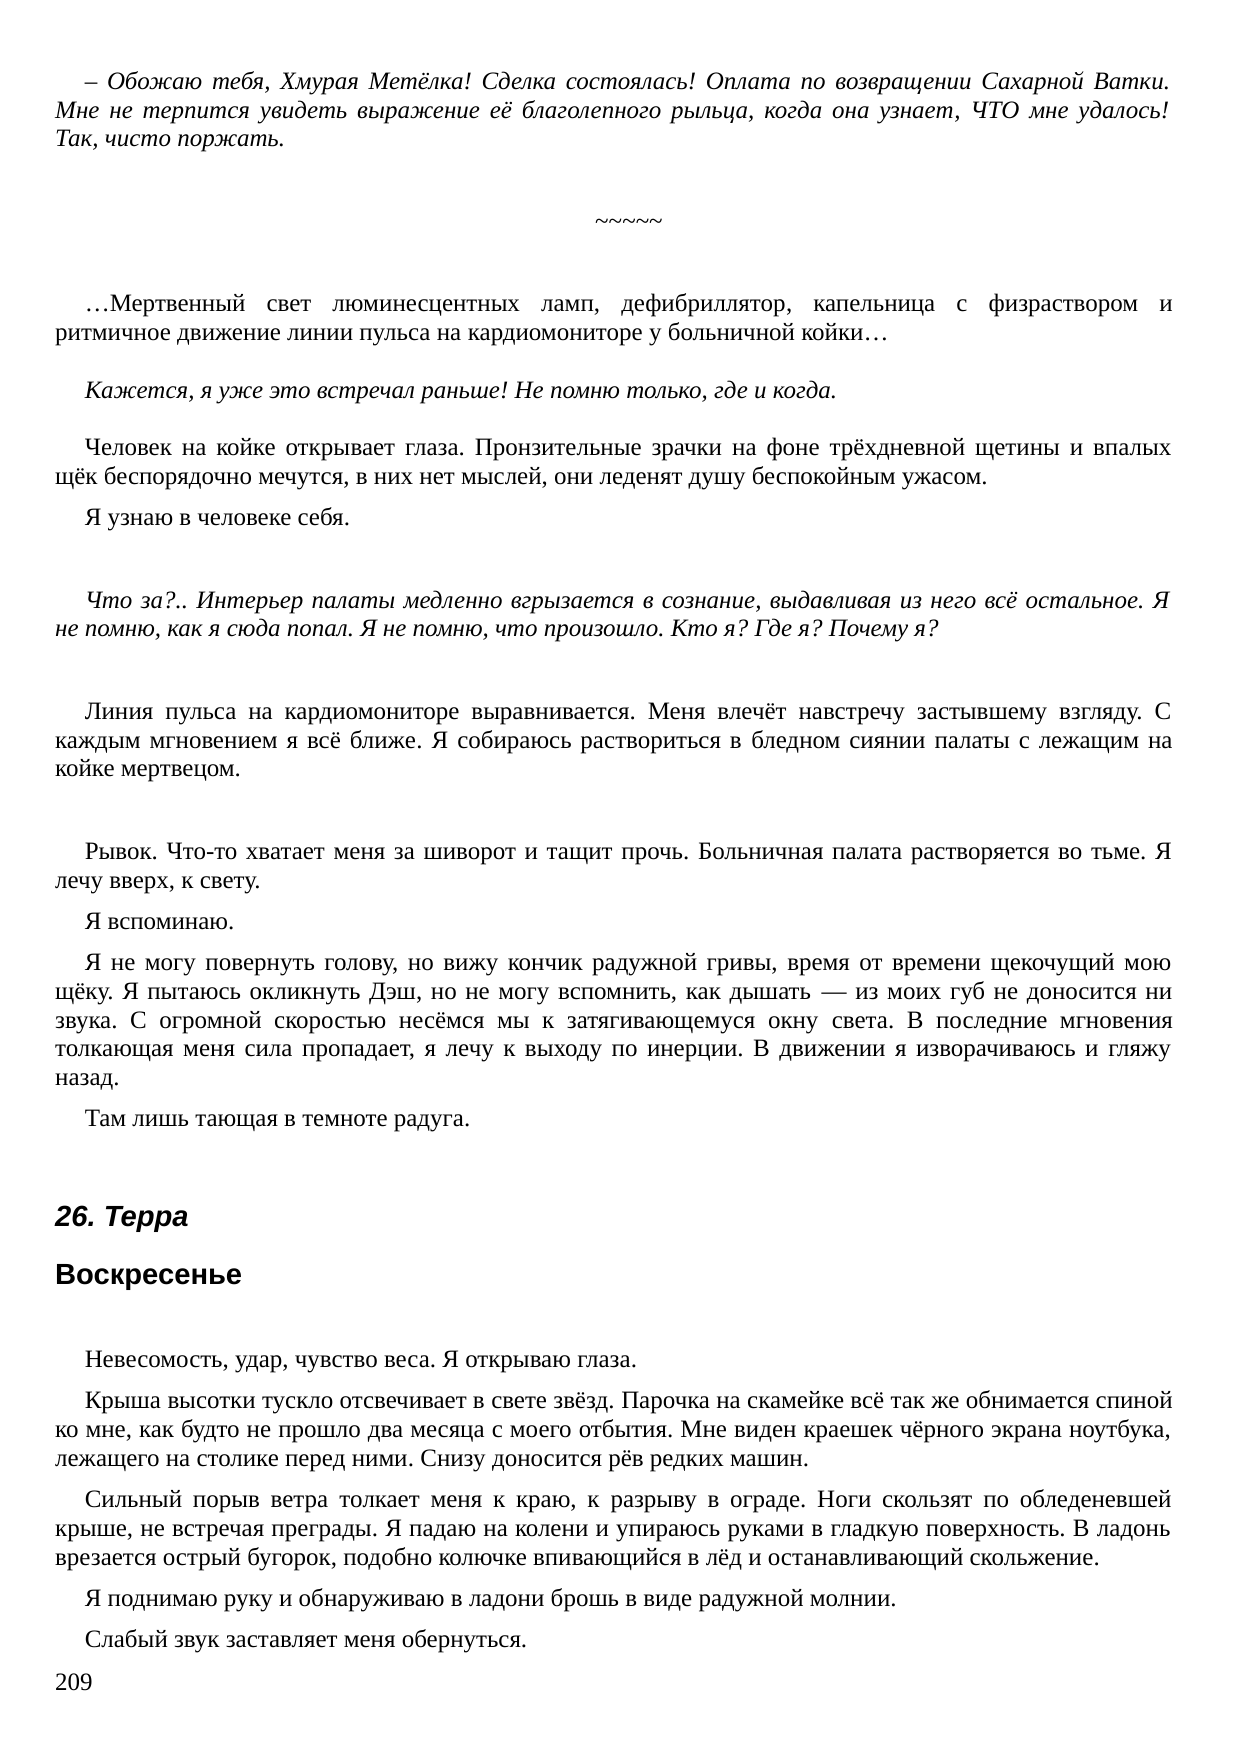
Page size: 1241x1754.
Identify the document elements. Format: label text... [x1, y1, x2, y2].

text Кажется, я уже это встречал раньше! Не помню только, где и когда. [55, 375, 1173, 403]
text Сильный порыв ветра толкает меня к краю, к разрыву в ограде. Ноги скользят по обледеневшей крыше, не встречая преграды. Я падаю на колени и упираюсь руками в гладкую поверхность. В ладонь врезается острый бугорок, подобно колючке впивающийся в лёд и останавливающий скольжение. [55, 1484, 1173, 1571]
text ~~~~~ [55, 206, 1173, 235]
subtitle 26. Терра [55, 1198, 1173, 1232]
subtitle Воскресенье [55, 1257, 1173, 1291]
text Человек на койке открывает глаза. Пронзительные зрачки на фоне трёхдневной щетины и впалых щёк беспорядочно мечутся, в них нет мыслей, они леденят душу беспокойным ужасом. [55, 432, 1173, 490]
text Невесомость, удар, чувство веса. Я открываю глаза. [55, 1344, 1173, 1373]
text …Мертвенный свет люминесцентных ламп, дефибриллятор, капельница с физраствором и ритмичное движение линии пульса на кардиомониторе у больничной койки… [55, 288, 1173, 346]
text – Обожаю тебя, Хмурая Метёлка! Сделка состоялась! Оплата по возвращении Сахарной Ватки. Мне не терпится увидеть выражение её благолепного рыльца, когда она узнает, ЧТО мне удалось! Так, чисто поржать. [55, 66, 1173, 152]
text Рывок. Что-то хватает меня за шиворот и тащит прочь. Больничная палата растворяется во тьме. Я лечу вверх, к свету. [55, 836, 1173, 893]
text Линия пульса на кардиомониторе выравнивается. Меня влечёт навстречу застывшему взгляду. С каждым мгновением я всё ближе. Я собираюсь раствориться в бледном сиянии палаты с лежащим на койке мертвецом. [55, 696, 1173, 782]
text Я поднимаю руку и обнаруживаю в ладони брошь в виде радужной молнии. [55, 1583, 1173, 1612]
text Что за?.. Интерьер палаты медленно вгрызается в сознание, выдавливая из него всё остальное. Я не помню, как я сюда попал. Я не помню, что произошло. Кто я? Где я? Почему я? [55, 585, 1173, 642]
text Слабый звук заставляет меня обернуться. [55, 1624, 1173, 1653]
text Крыша высотки тускло отсвечивает в свете звёзд. Парочка на скамейке всё так же обнимается спиной ко мне, как будто не прошло два месяца с моего отбытия. Мне виден краешек чёрного экрана ноутбука, лежащего на столике перед ними. Снизу доносится рёв редких машин. [55, 1386, 1173, 1472]
text Я не могу повернуть голову, но вижу кончик радужной гривы, время от времени щекочущий мою щёку. Я пытаюсь окликнуть Дэш, но не могу вспомнить, как дышать — из моих губ не доносится ни звука. С огромной скоростью несёмся мы к затягивающемуся окну света. В последние мгновения толкающая меня сила пропадает, я лечу к выходу по инерции. В движении я изворачиваюсь и гляжу назад. [55, 947, 1173, 1091]
text Я вспоминаю. [55, 906, 1173, 935]
text Там лишь тающая в темноте радуга. [55, 1103, 1173, 1132]
text Я узнаю в человеке себя. [55, 502, 1173, 531]
